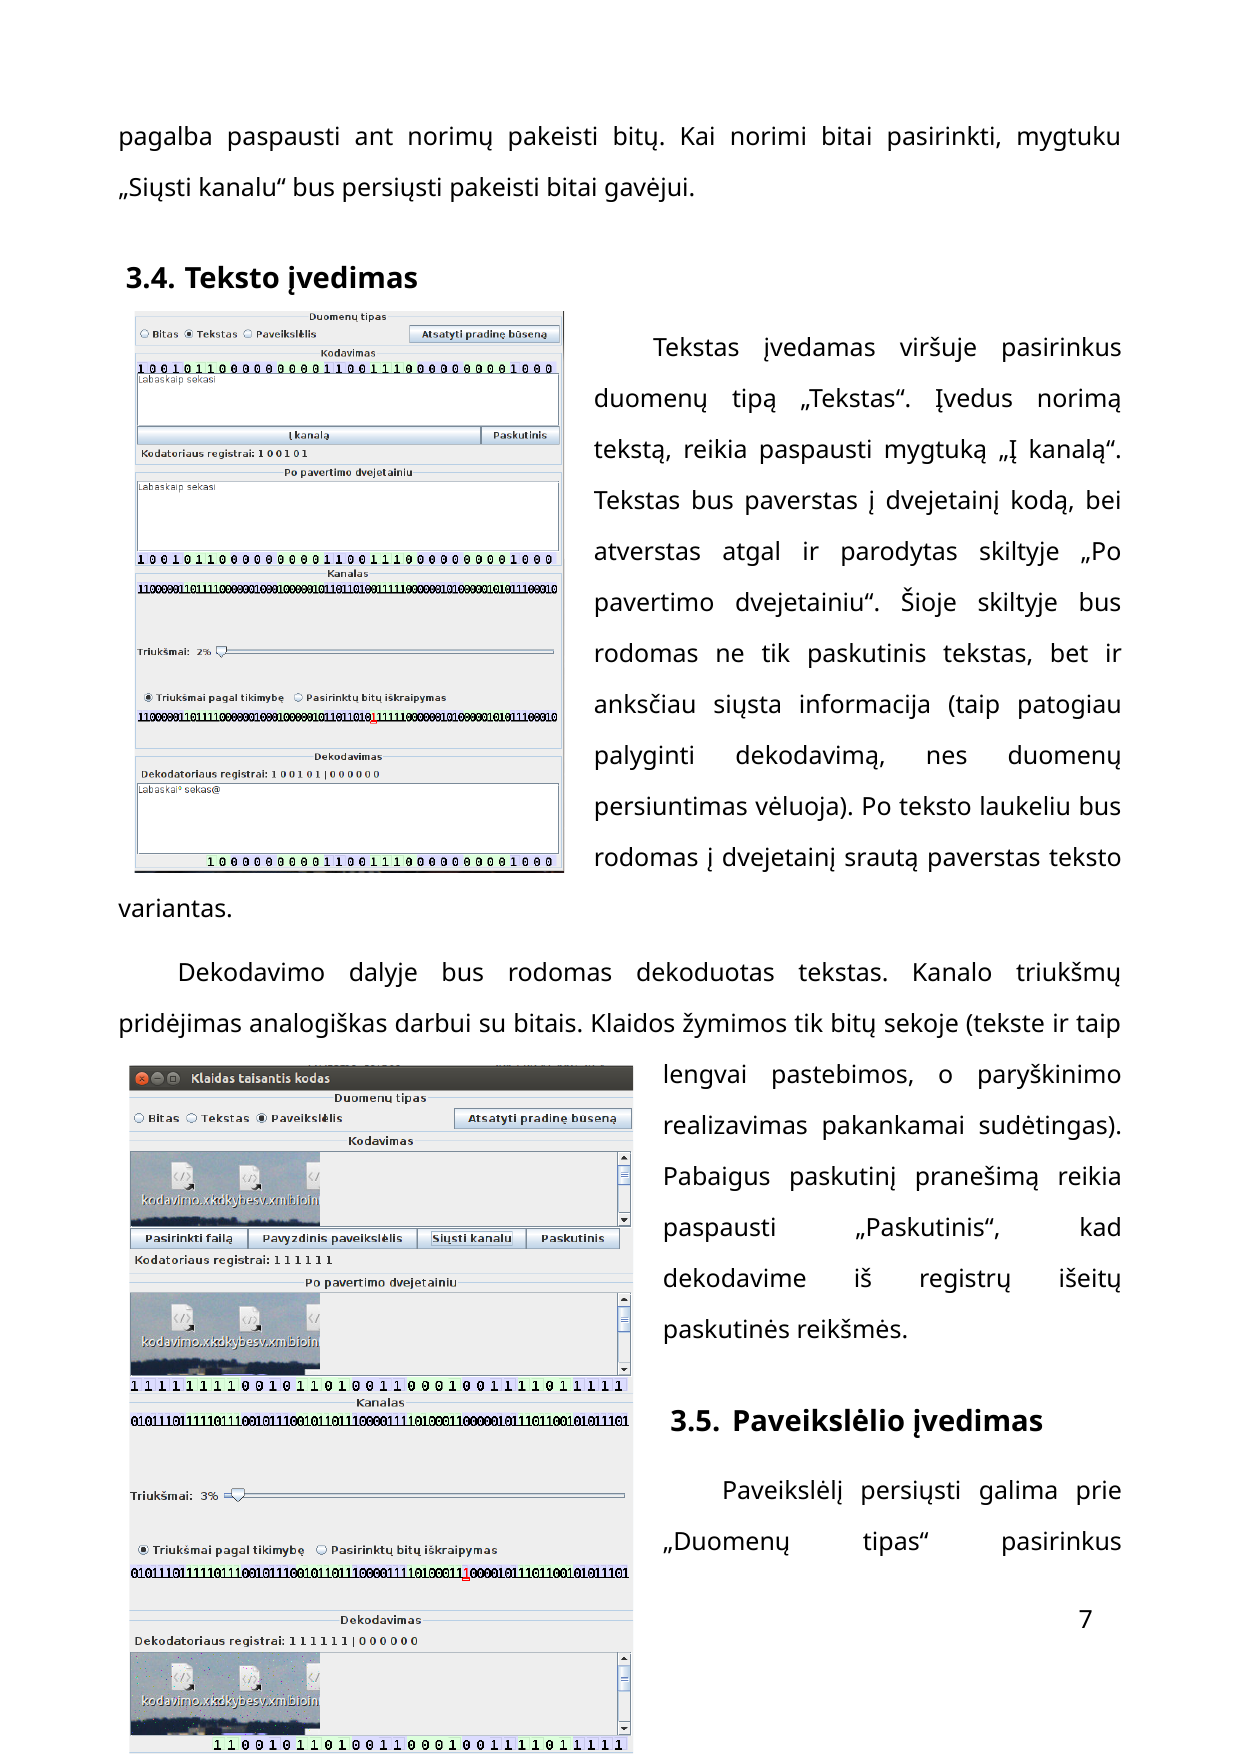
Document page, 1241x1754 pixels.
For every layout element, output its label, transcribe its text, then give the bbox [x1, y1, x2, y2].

subtitle Teksto įvedimas [118, 258, 1122, 297]
subtitle Paveikslėlio įvedimas [634, 1401, 1122, 1440]
subtitle [118, 1401, 129, 1440]
picture [129, 1065, 634, 1754]
text Tekstas įvedamas viršuje pasirinkus duomenų tipą „Tekstas“. Įvedus norimą tekstą, reikia paspausti mygtuką „Į kanalą“. Tekstas bus paverstas į dvejetainį kodą, bei atverstas atgal ir parodytas skiltyje „Po pavertimo dvejetainiu“. Šioje skiltyje bus rodomas ne tik paskutinis tekstas, bet ir anksčiau siųsta informacija (taip patogiau palyginti dekodavimą, nes duomenų persiuntimas vėluoja). Po teksto laukeliu bus rodomas į dvejetainį srautą paverstas teksto variantas. [118, 330, 1122, 925]
text Dekodavimo dalyje bus rodomas dekoduotas tekstas. Kanalo triukšmų pridėjimas analogiškas darbui su bitais. Klaidos žymimos tik bitų sekoje (tekste ir taip lengvai pastebimos, o paryškinimo realizavimas pakankamai sudėtingas). Pabaigus paskutinį pranešimą reikia paspausti „Paskutinis“, kad dekodavime iš registrų išeitų paskutinės reikšmės. [118, 955, 1122, 1346]
text pagalba paspausti ant norimų pakeisti bitų. Kai norimi bitai pasirinkti, mygtuku „Siųsti kanalu“ bus persiųsti pakeisti bitai gavėjui. [118, 118, 1122, 203]
picture [134, 311, 565, 873]
text Paveikslėlį persiųsti galima prie „Duomenų tipas“ pasirinkus [634, 1472, 1122, 1558]
